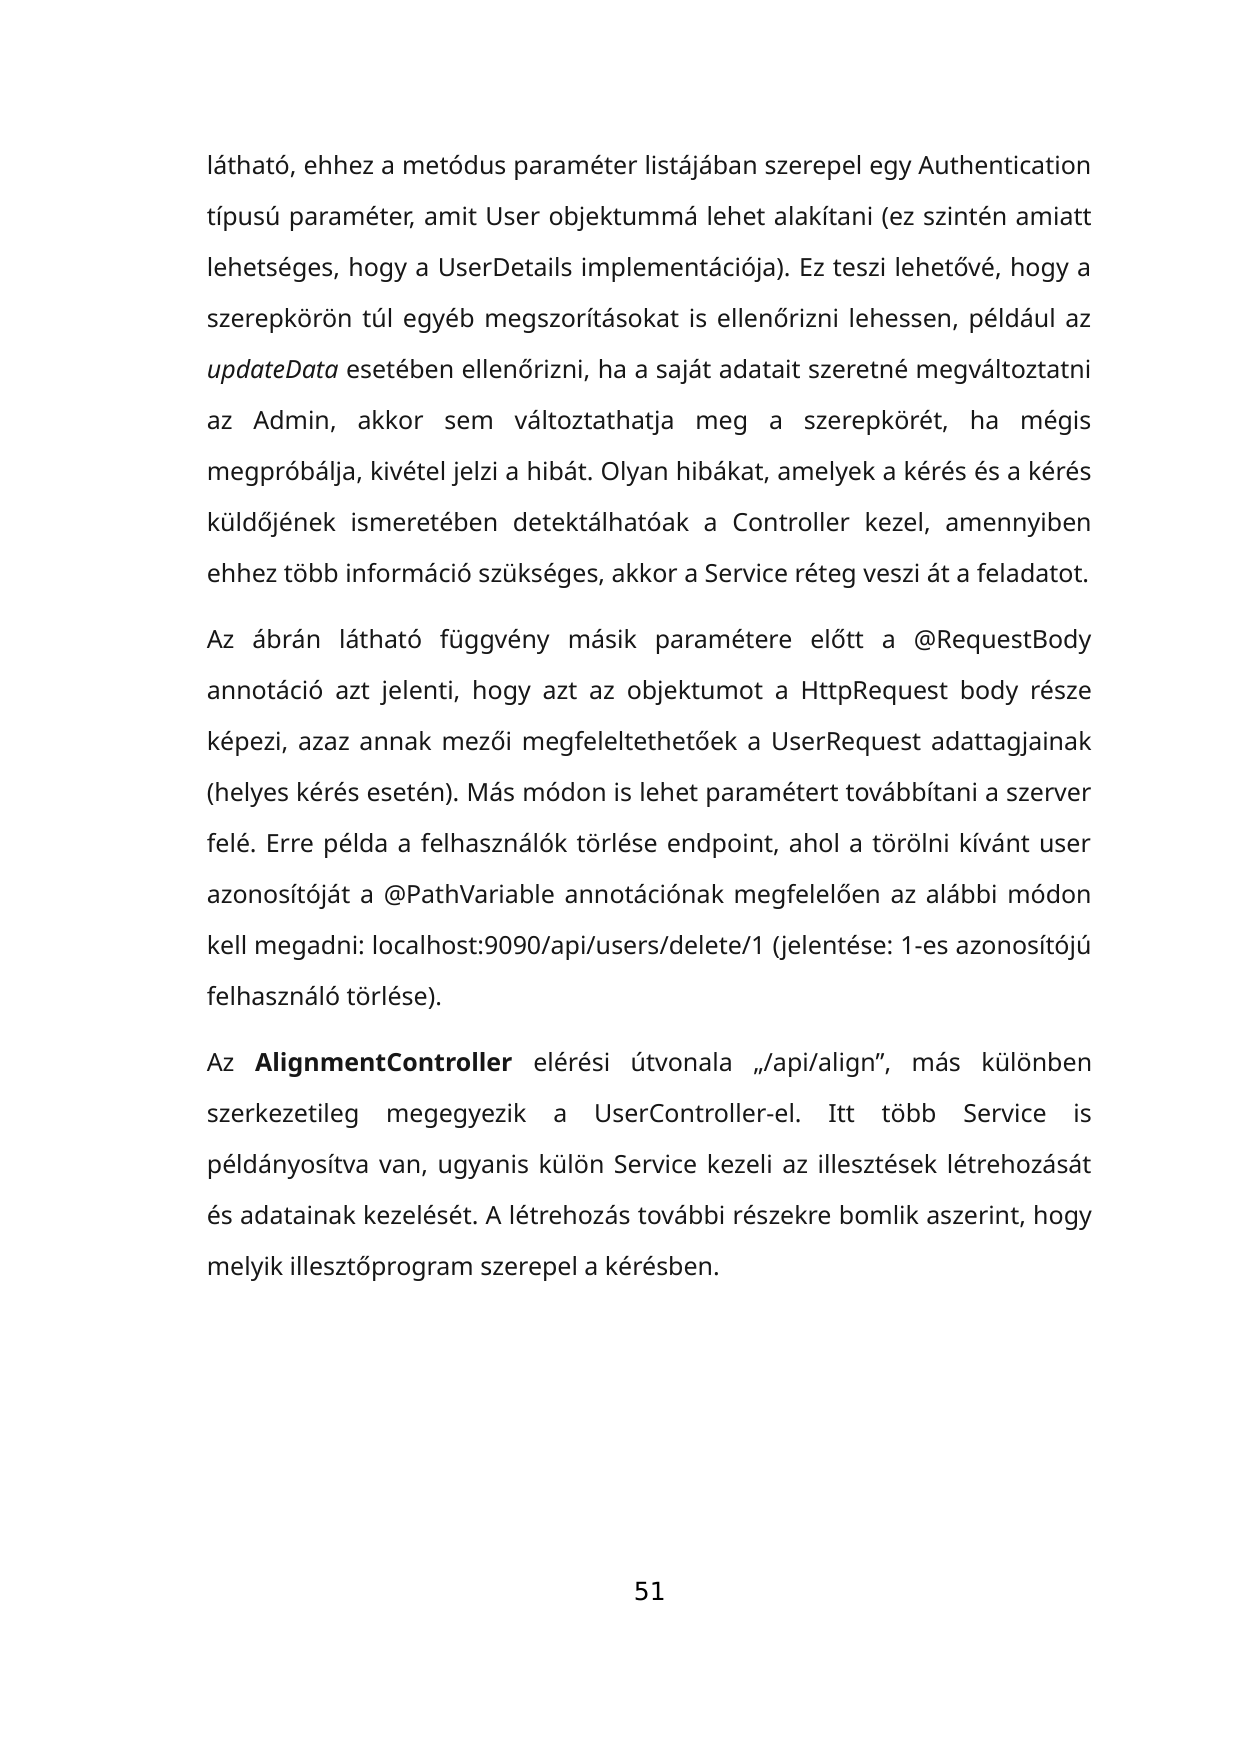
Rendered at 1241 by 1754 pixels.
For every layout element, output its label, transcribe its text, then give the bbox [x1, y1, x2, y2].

text Az AlignmentController elérési útvonala „/api/align”, más különben szerkezetileg megegyezik a UserController-el. Itt több Service is példányosítva van, ugyanis külön Service kezeli az illesztések létrehozását és adatainak kezelését. A létrehozás további részekre bomlik aszerint, hogy melyik illesztőprogram szerepel a kérésben. [207, 1044, 1093, 1283]
text Az ábrán látható függvény másik paramétere előtt a @RequestBody annotáció azt jelenti, hogy azt az objektumot a HttpRequest body része képezi, azaz annak mezői megfeleltethetőek a UserRequest adattagjainak (helyes kérés esetén). Más módon is lehet paramétert továbbítani a szerver felé. Erre példa a felhasználók törlése endpoint, ahol a törölni kívánt user azonosítóját a @PathVariable annotációnak megfelelően az alábbi módon kell megadni: localhost:9090/api/users/delete/1 (jelentése: 1-es azonosítójú felhasználó törlése). [207, 622, 1093, 1013]
text látható, ehhez a metódus paraméter listájában szerepel egy Authentication típusú paraméter, amit User objektummá lehet alakítani (ez szintén amiatt lehetséges, hogy a UserDetails implementációja). Ez teszi lehetővé, hogy a szerepkörön túl egyéb megszorításokat is ellenőrizni lehessen, például az updateData esetében ellenőrizni, ha a saját adatait szeretné megváltoztatni az Admin, akkor sem változtathatja meg a szerepkörét, ha mégis megpróbálja, kivétel jelzi a hibát. Olyan hibákat, amelyek a kérés és a kérés küldőjének ismeretében detektálhatóak a Controller kezel, amennyiben ehhez több információ szükséges, akkor a Service réteg veszi át a feladatot. [207, 148, 1093, 590]
